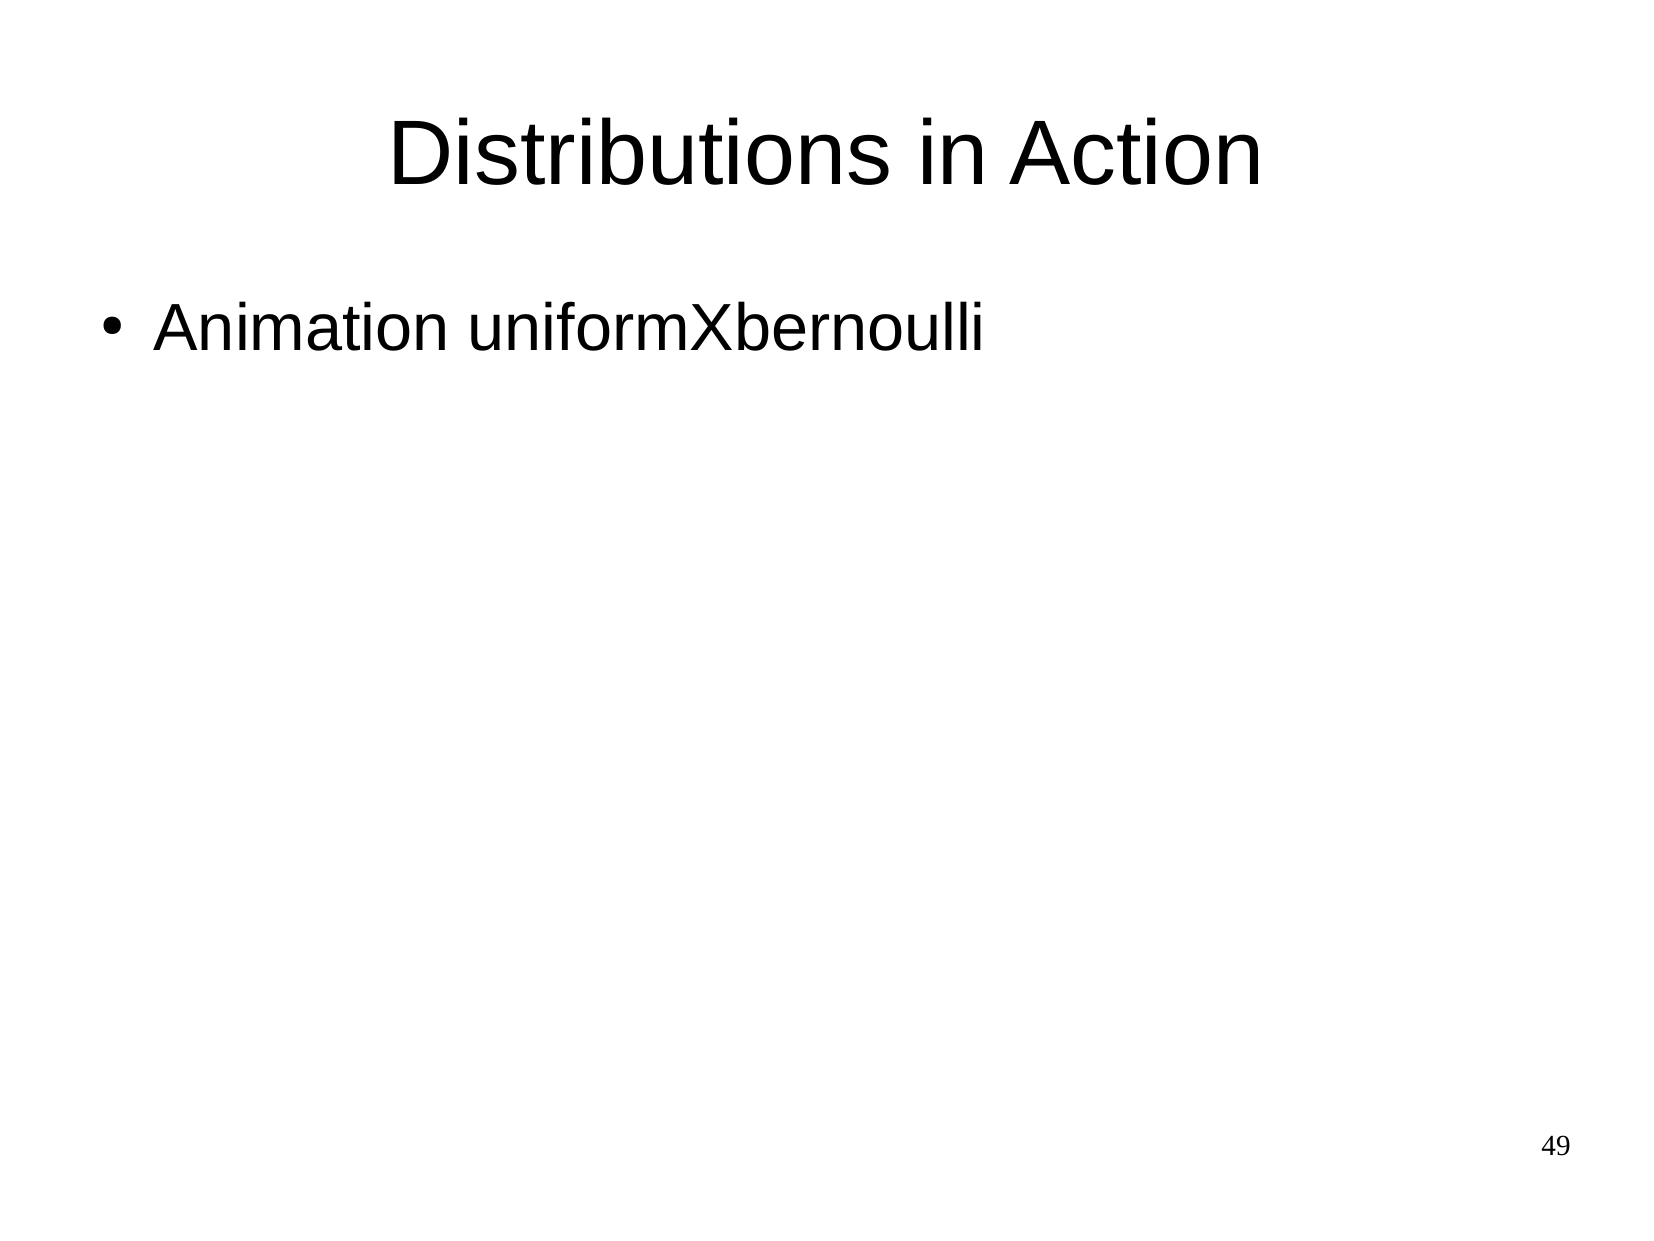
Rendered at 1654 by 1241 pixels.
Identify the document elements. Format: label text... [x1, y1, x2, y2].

title Distributions in Action [82, 49, 1571, 257]
list Animation uniformXbernoulli [82, 290, 1571, 1109]
